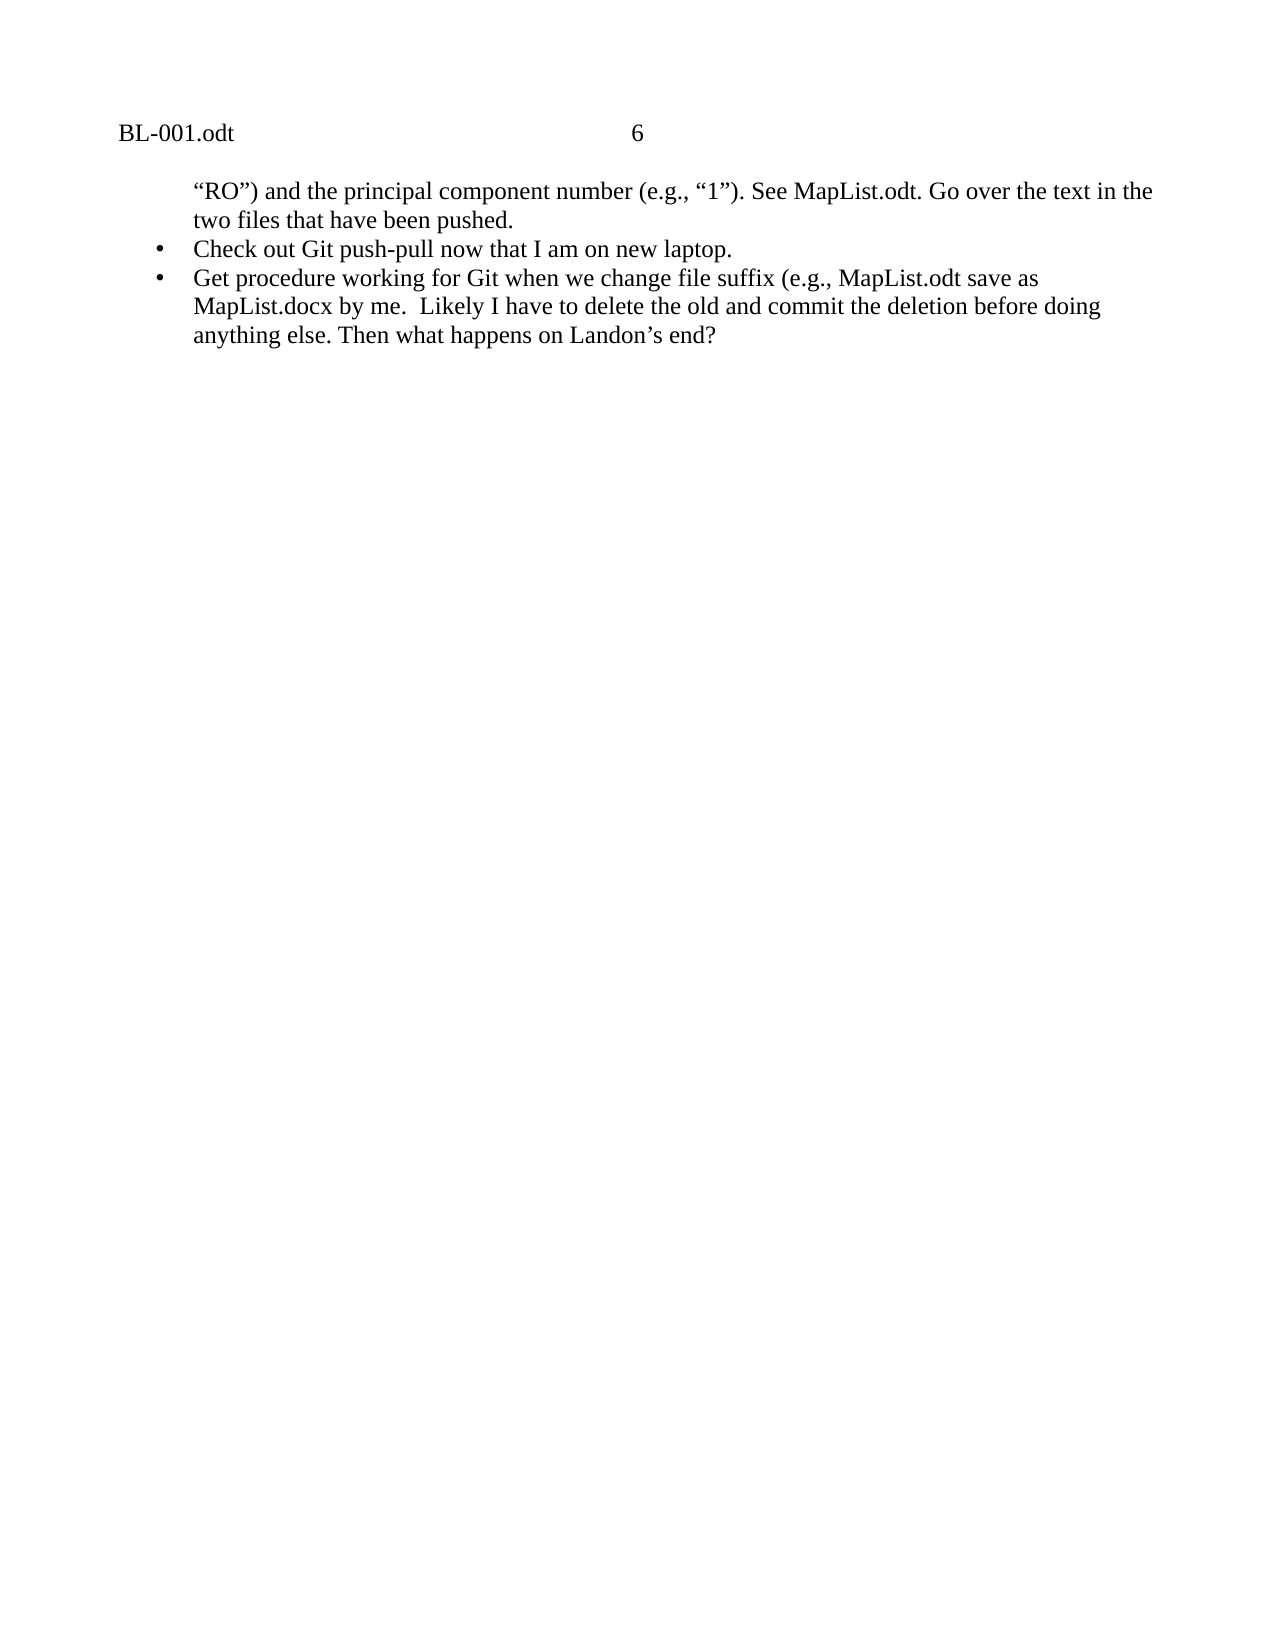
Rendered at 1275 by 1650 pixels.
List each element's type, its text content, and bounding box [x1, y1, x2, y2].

list Check out Git push-pull now that I am on new laptop. [156, 234, 1157, 263]
list “RO”) and the principal component number (e.g., “1”). See MapList.odt. Go over the text in the two files that have been pushed. [156, 176, 1157, 234]
list Get procedure working for Git when we change file suffix (e.g., MapList.odt save as MapList.docx by me. Likely I have to delete the old and commit the deletion before doing anything else. Then what happens on Landon’s end? [156, 263, 1157, 349]
